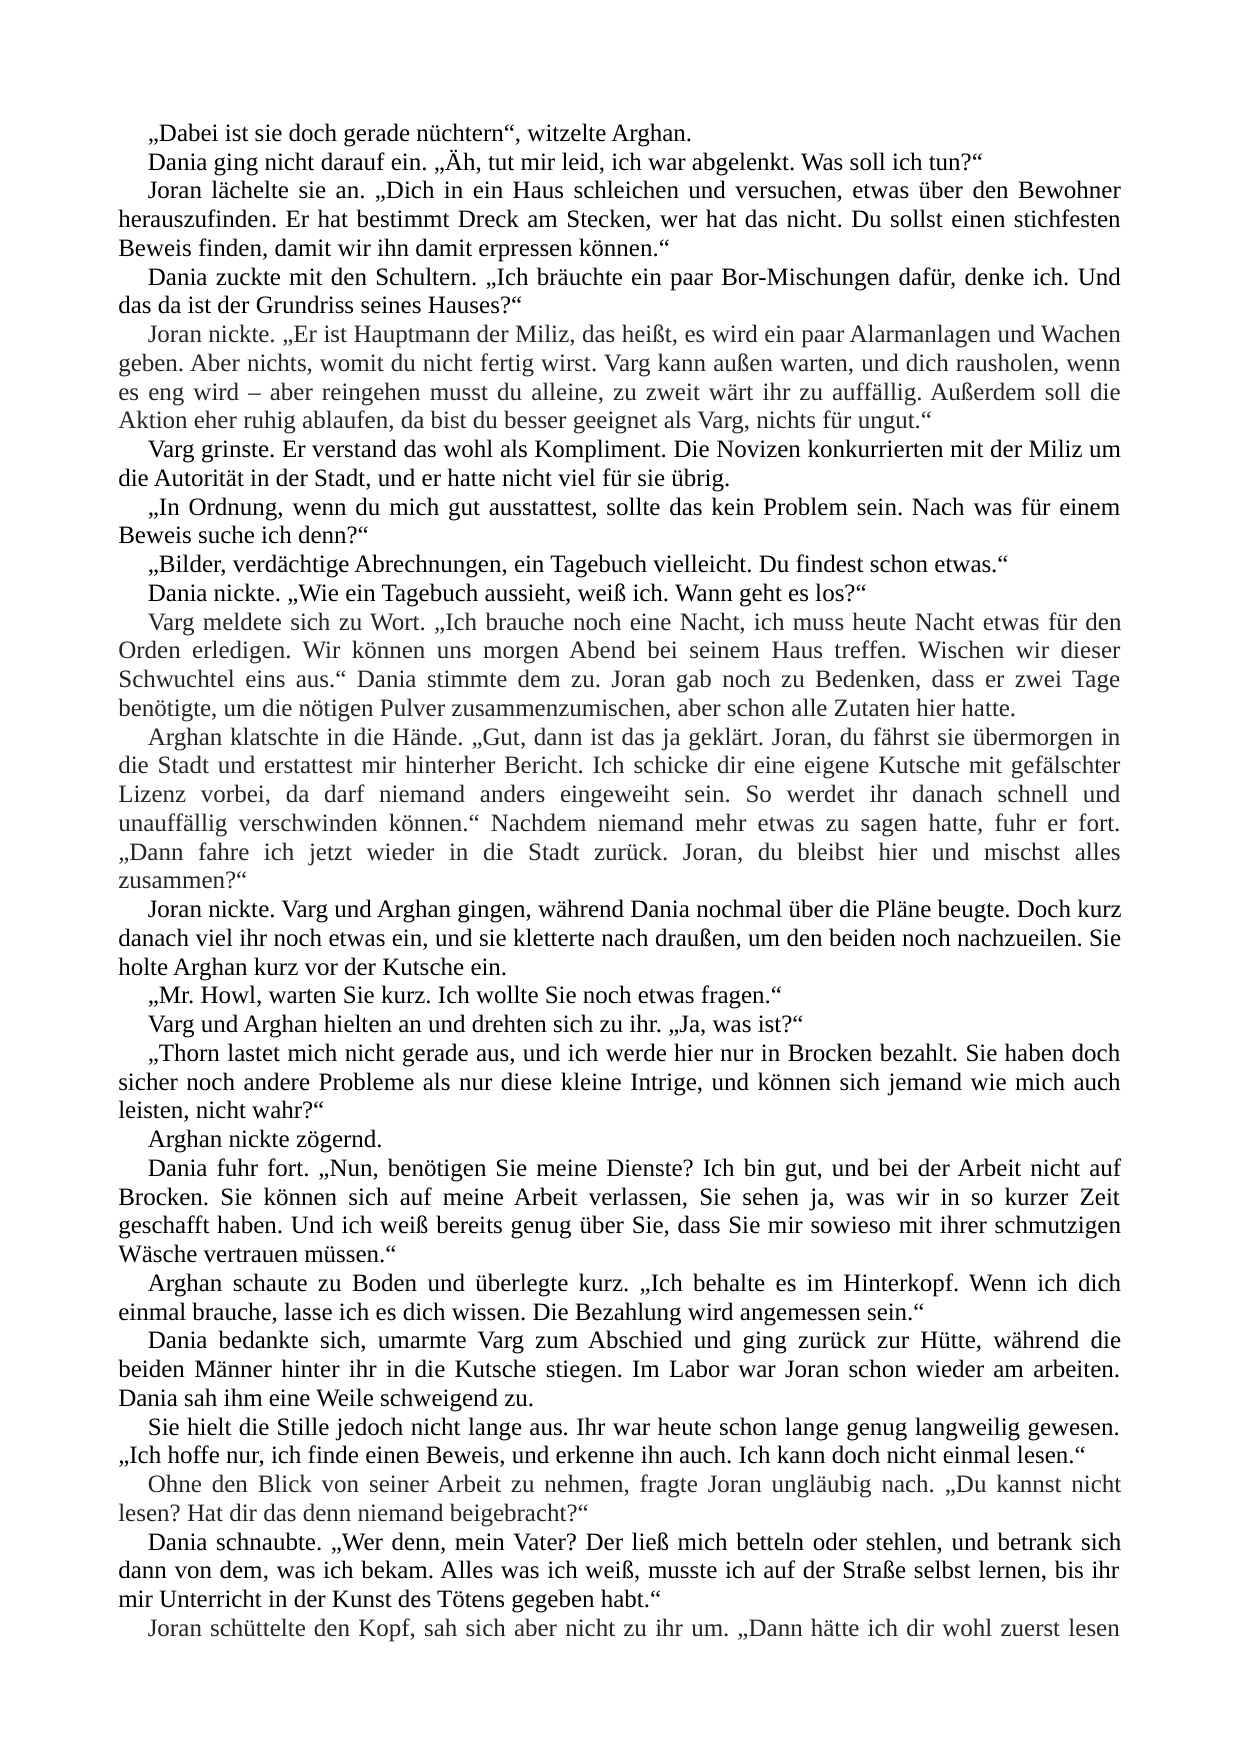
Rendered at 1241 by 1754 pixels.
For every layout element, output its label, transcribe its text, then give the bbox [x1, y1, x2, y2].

text Dania zuckte mit den Schultern. „Ich bräuchte ein paar Bor-Mischungen dafür, denke ich. Und das da ist der Grundriss seines Hauses?“ [118, 262, 1122, 319]
text Joran lächelte sie an. „Dich in ein Haus schleichen und versuchen, etwas über den Bewohner herauszufinden. Er hat bestimmt Dreck am Stecken, wer hat das nicht. Du sollst einen stichfesten Beweis finden, damit wir ihn damit erpressen können.“ [118, 176, 1122, 262]
text Dania nickte. „Wie ein Tagebuch aussieht, weiß ich. Wann geht es los?“ [118, 578, 1122, 607]
text „Thorn lastet mich nicht gerade aus, und ich werde hier nur in Brocken bezahlt. Sie haben doch sicher noch andere Probleme als nur diese kleine Intrige, und können sich jemand wie mich auch leisten, nicht wahr?“ [118, 1038, 1122, 1124]
text Arghan nickte zögernd. [118, 1124, 1122, 1153]
text Dania fuhr fort. „Nun, benötigen Sie meine Dienste? Ich bin gut, und bei der Arbeit nicht auf Brocken. Sie können sich auf meine Arbeit verlassen, Sie sehen ja, was wir in so kurzer Zeit geschafft haben. Und ich weiß bereits genug über Sie, dass Sie mir sowieso mit ihrer schmutzigen Wäsche vertrauen müssen.“ [118, 1153, 1122, 1268]
text Joran schüttelte den Kopf, sah sich aber nicht zu ihr um. „Dann hätte ich dir wohl zuerst lesen [118, 1613, 1122, 1642]
text Dania bedankte sich, umarmte Varg zum Abschied und ging zurück zur Hütte, während die beiden Männer hinter ihr in die Kutsche stiegen. Im Labor war Joran schon wieder am arbeiten. Dania sah ihm eine Weile schweigend zu. [118, 1326, 1122, 1412]
text „Dabei ist sie doch gerade nüchtern“, witzelte Arghan. [118, 118, 1122, 147]
text Joran nickte. „Er ist Hauptmann der Miliz, das heißt, es wird ein paar Alarmanlagen und Wachen geben. Aber nichts, womit du nicht fertig wirst. Varg kann außen warten, und dich rausholen, wenn es eng wird – aber reingehen musst du alleine, zu zweit wärt ihr zu auffällig. Außerdem soll die Aktion eher ruhig ablaufen, da bist du besser geeignet als Varg, nichts für ungut.“ [118, 319, 1122, 434]
text Arghan klatschte in die Hände. „Gut, dann ist das ja geklärt. Joran, du fährst sie übermorgen in die Stadt und erstattest mir hinterher Bericht. Ich schicke dir eine eigene Kutsche mit gefälschter Lizenz vorbei, da darf niemand anders eingeweiht sein. So werdet ihr danach schnell und unauffällig verschwinden können.“ Nachdem niemand mehr etwas zu sagen hatte, fuhr er fort. „Dann fahre ich jetzt wieder in die Stadt zurück. Joran, du bleibst hier und mischst alles zusammen?“ [118, 722, 1122, 894]
text Sie hielt die Stille jedoch nicht lange aus. Ihr war heute schon lange genug langweilig gewesen. „Ich hoffe nur, ich finde einen Beweis, und erkenne ihn auch. Ich kann doch nicht einmal lesen.“ [118, 1412, 1122, 1469]
text „Bilder, verdächtige Abrechnungen, ein Tagebuch vielleicht. Du findest schon etwas.“ [118, 549, 1122, 578]
text Ohne den Blick von seiner Arbeit zu nehmen, fragte Joran ungläubig nach. „Du kannst nicht lesen? Hat dir das denn niemand beigebracht?“ [118, 1469, 1122, 1527]
text Joran nickte. Varg und Arghan gingen, während Dania nochmal über die Pläne beugte. Doch kurz danach viel ihr noch etwas ein, und sie kletterte nach draußen, um den beiden noch nachzueilen. Sie holte Arghan kurz vor der Kutsche ein. [118, 894, 1122, 981]
text Dania schnaubte. „Wer denn, mein Vater? Der ließ mich betteln oder stehlen, und betrank sich dann von dem, was ich bekam. Alles was ich weiß, musste ich auf der Straße selbst lernen, bis ihr mir Unterricht in der Kunst des Tötens gegeben habt.“ [118, 1527, 1122, 1613]
text „Mr. Howl, warten Sie kurz. Ich wollte Sie noch etwas fragen.“ [118, 981, 1122, 1009]
text Dania ging nicht darauf ein. „Äh, tut mir leid, ich war abgelenkt. Was soll ich tun?“ [118, 147, 1122, 176]
text „In Ordnung, wenn du mich gut ausstattest, sollte das kein Problem sein. Nach was für einem Beweis suche ich denn?“ [118, 492, 1122, 549]
text Arghan schaute zu Boden und überlegte kurz. „Ich behalte es im Hinterkopf. Wenn ich dich einmal brauche, lasse ich es dich wissen. Die Bezahlung wird angemessen sein.“ [118, 1268, 1122, 1326]
text Varg und Arghan hielten an und drehten sich zu ihr. „Ja, was ist?“ [118, 1009, 1122, 1038]
text Varg meldete sich zu Wort. „Ich brauche noch eine Nacht, ich muss heute Nacht etwas für den Orden erledigen. Wir können uns morgen Abend bei seinem Haus treffen. Wischen wir dieser Schwuchtel eins aus.“ Dania stimmte dem zu. Joran gab noch zu Bedenken, dass er zwei Tage benötigte, um die nötigen Pulver zusammenzumischen, aber schon alle Zutaten hier hatte. [118, 607, 1122, 722]
text Varg grinste. Er verstand das wohl als Kompliment. Die Novizen konkurrierten mit der Miliz um die Autorität in der Stadt, und er hatte nicht viel für sie übrig. [118, 434, 1122, 492]
